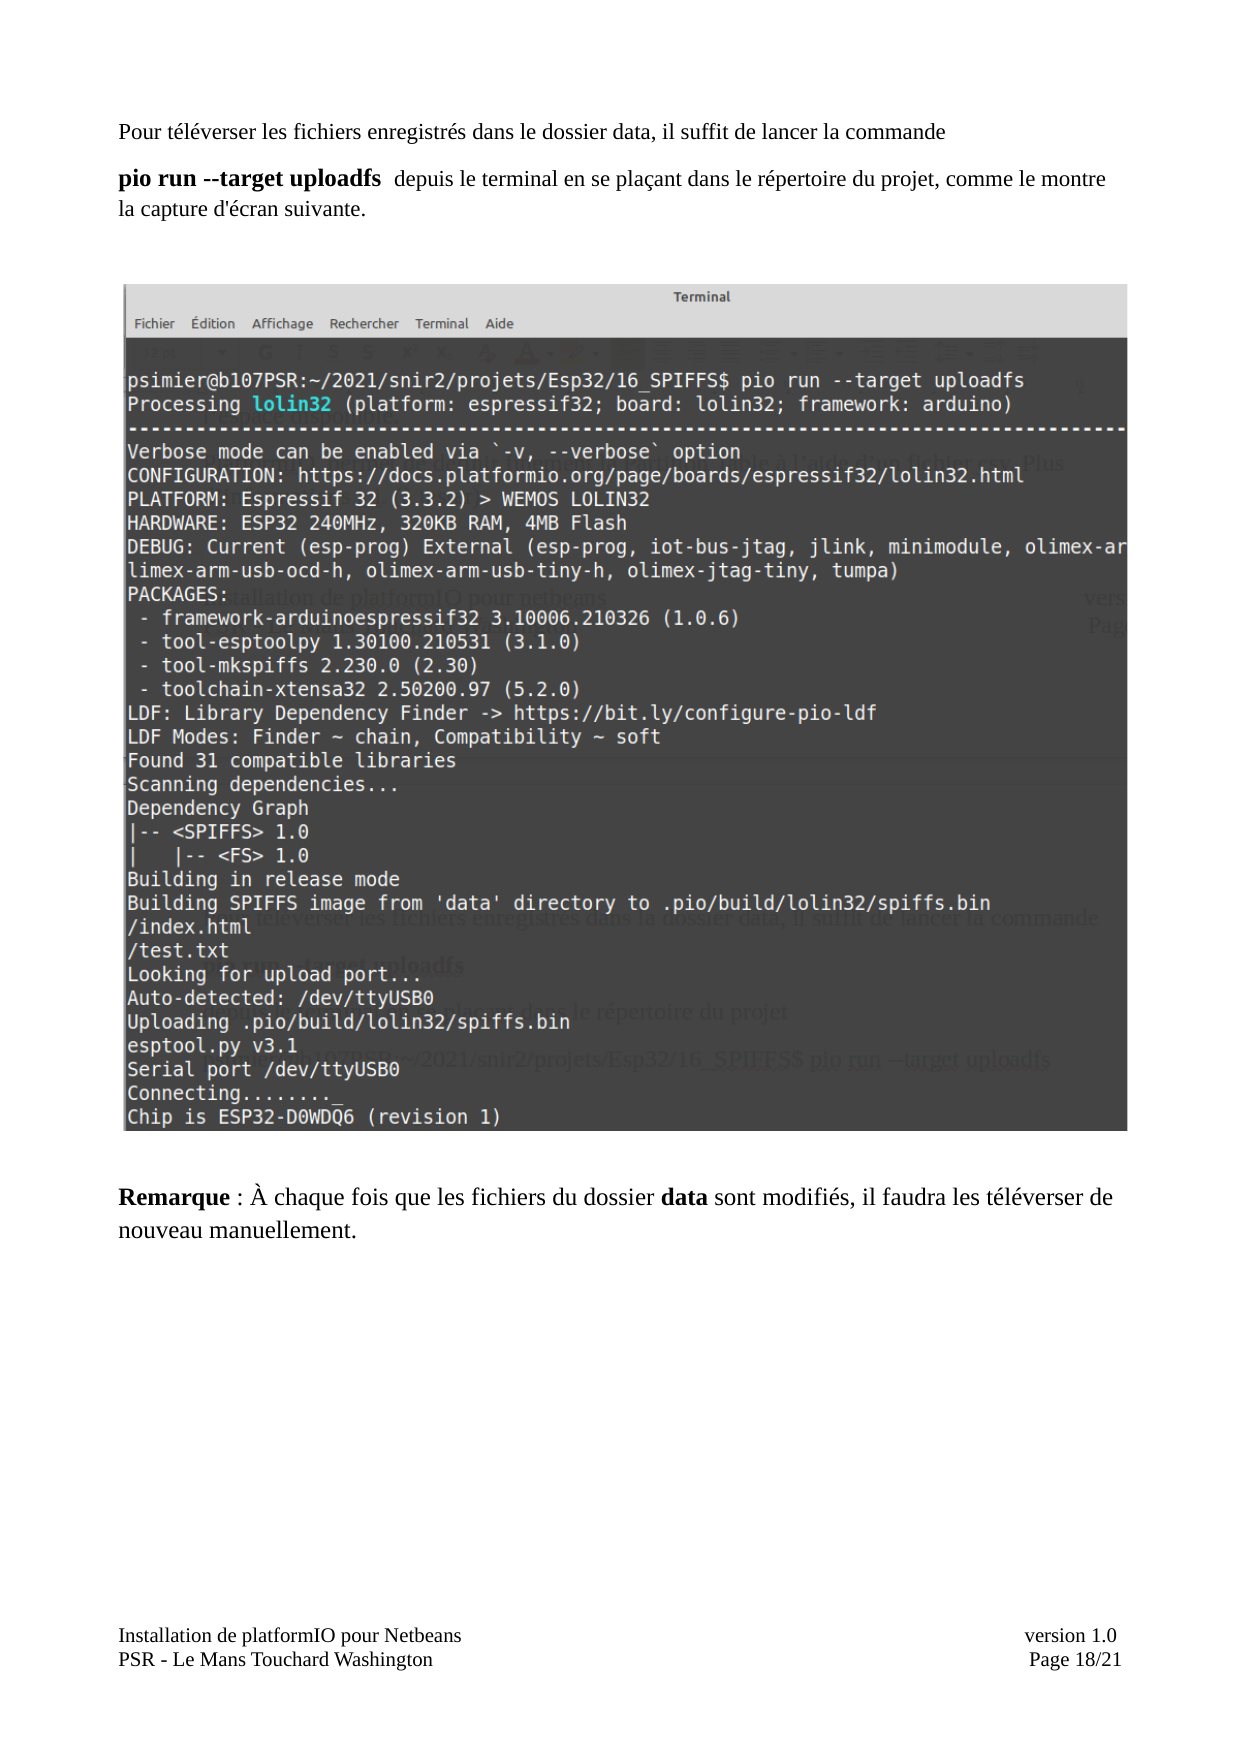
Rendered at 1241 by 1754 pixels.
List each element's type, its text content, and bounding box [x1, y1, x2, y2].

text Pour téléverser les fichiers enregistrés dans le dossier data, il suffit de lancer la commande [118, 118, 1122, 144]
text Remarque : À chaque fois que les fichiers du dossier data sont modifiés, il faudra les téléverser de nouveau manuellement. [118, 1182, 1122, 1244]
text pio run --target uploadfs depuis le terminal en se plaçant dans le répertoire du projet, comme le montre la capture d'écran suivante. [118, 163, 1122, 222]
picture [123, 284, 1128, 1131]
